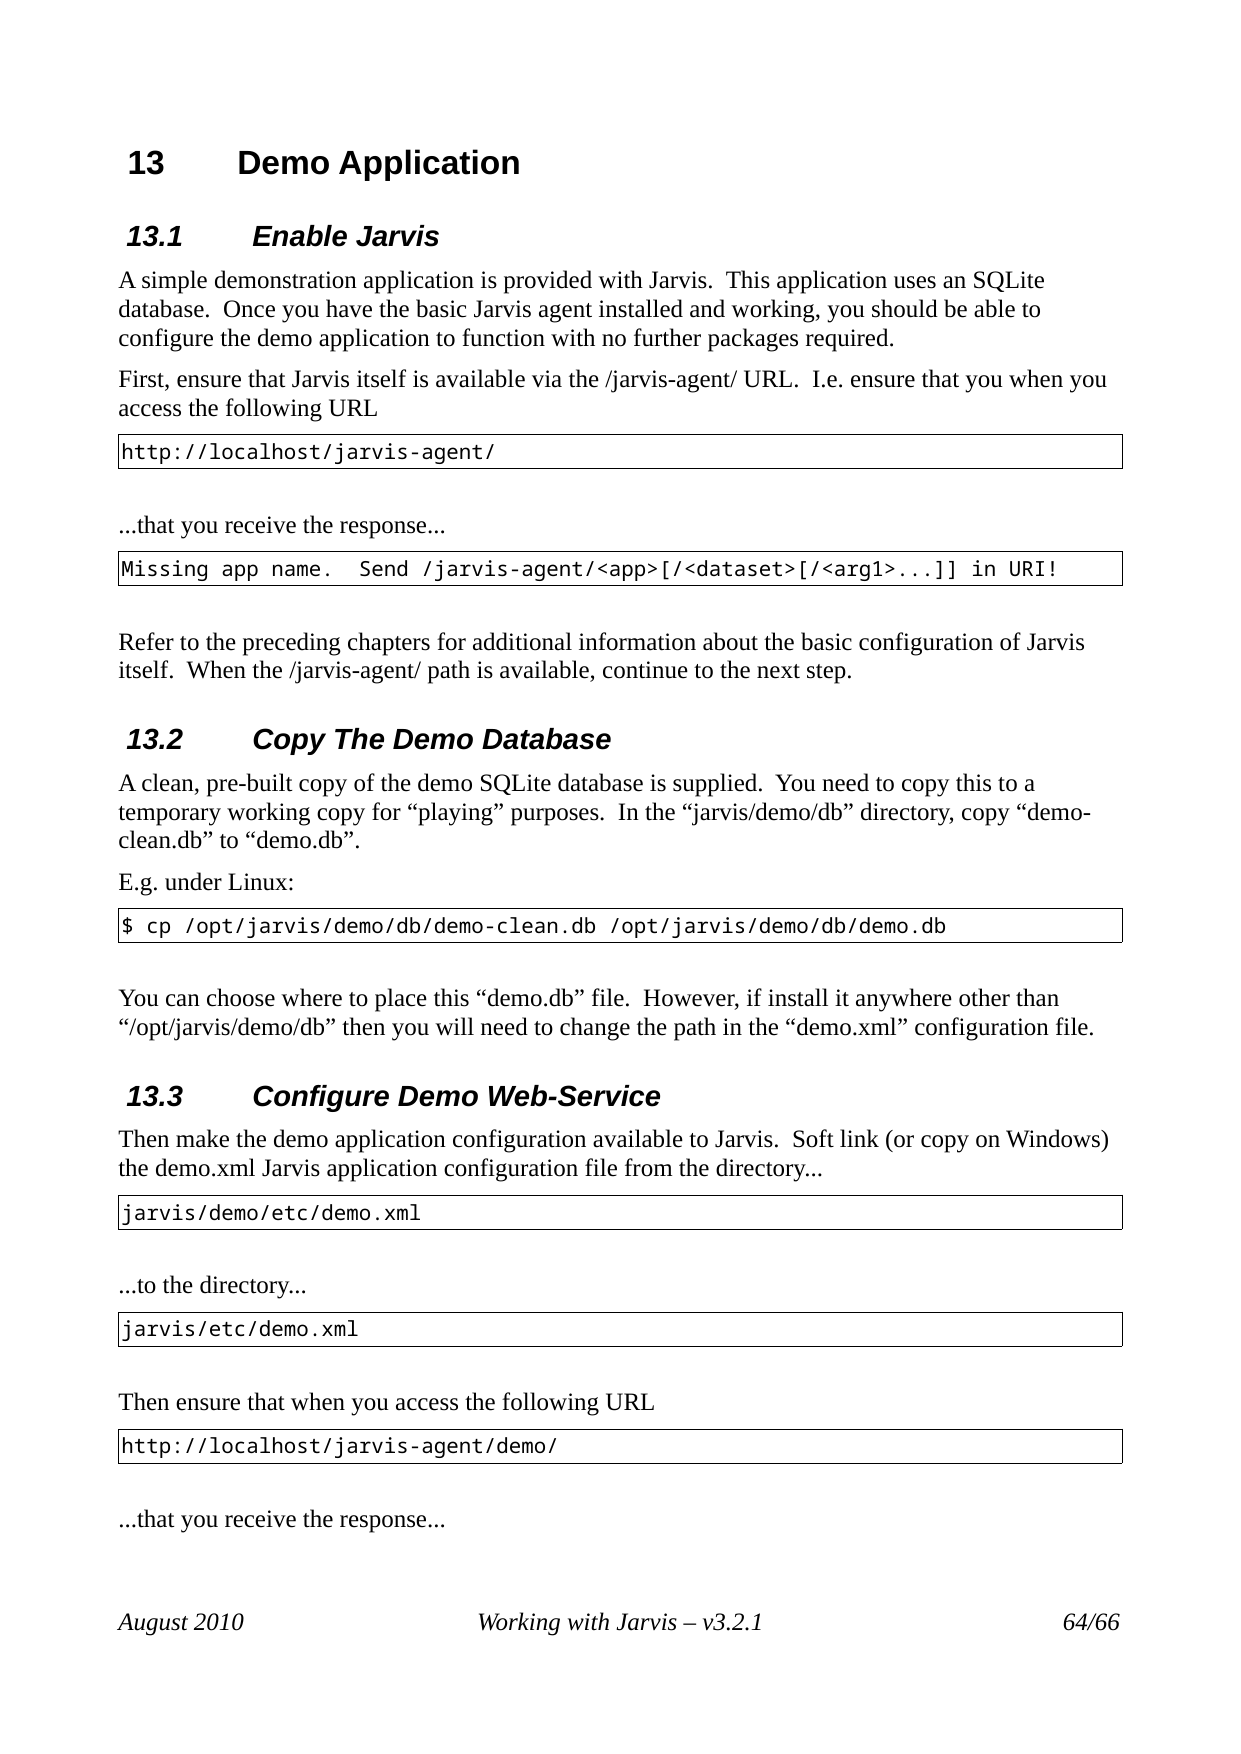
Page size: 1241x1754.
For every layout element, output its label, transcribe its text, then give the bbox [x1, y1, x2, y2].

text Missing app name. Send /jarvis-agent/<app>[/<dataset>[/<arg1>...]] in URI! [119, 552, 1122, 585]
text You can choose where to place this “demo.db” file. However, if install it anywhere other than “/opt/jarvis/demo/db” then you will need to change the path in the “demo.xml” configuration file. [118, 983, 1122, 1041]
subtitle Copy The Demo Database [118, 722, 1122, 755]
subtitle Configure Demo Web-Service [118, 1078, 1122, 1112]
text ...to the directory... [118, 1270, 1122, 1299]
text A simple demonstration application is provided with Jarvis. This application uses an SQLite database. Once you have the basic Jarvis agent installed and working, you should be able to configure the demo application to function with no further packages required. [118, 265, 1122, 352]
text ...that you receive the response... [118, 1504, 1122, 1533]
text Refer to the preceding chapters for additional information about the basic configuration of Jarvis itself. When the /jarvis-agent/ path is available, continue to the next step. [118, 627, 1122, 684]
text jarvis/demo/etc/demo.xml [119, 1196, 1122, 1229]
subtitle Demo Application [118, 143, 1122, 182]
text http://localhost/jarvis-agent/demo/ [119, 1430, 1122, 1463]
text First, ensure that Jarvis itself is available via the /jarvis-agent/ URL. I.e. ensure that you when you access the following URL [118, 364, 1122, 422]
text http://localhost/jarvis-agent/ [119, 435, 1122, 468]
text E.g. under Linux: [118, 867, 1122, 895]
text Then make the demo application configuration available to Jarvis. Soft link (or copy on Windows) the demo.xml Jarvis application configuration file from the directory... [118, 1124, 1122, 1182]
subtitle Enable Jarvis [118, 219, 1122, 253]
text A clean, pre-built copy of the demo SQLite database is supplied. You need to copy this to a temporary working copy for “playing” purposes. In the “jarvis/demo/db” directory, copy “demo-clean.db” to “demo.db”. [118, 768, 1122, 854]
text $ cp /opt/jarvis/demo/db/demo-clean.db /opt/jarvis/demo/db/demo.db [119, 909, 1122, 942]
text jarvis/etc/demo.xml [119, 1313, 1122, 1346]
text ...that you receive the response... [118, 510, 1122, 538]
text Then ensure that when you access the following URL [118, 1387, 1122, 1416]
